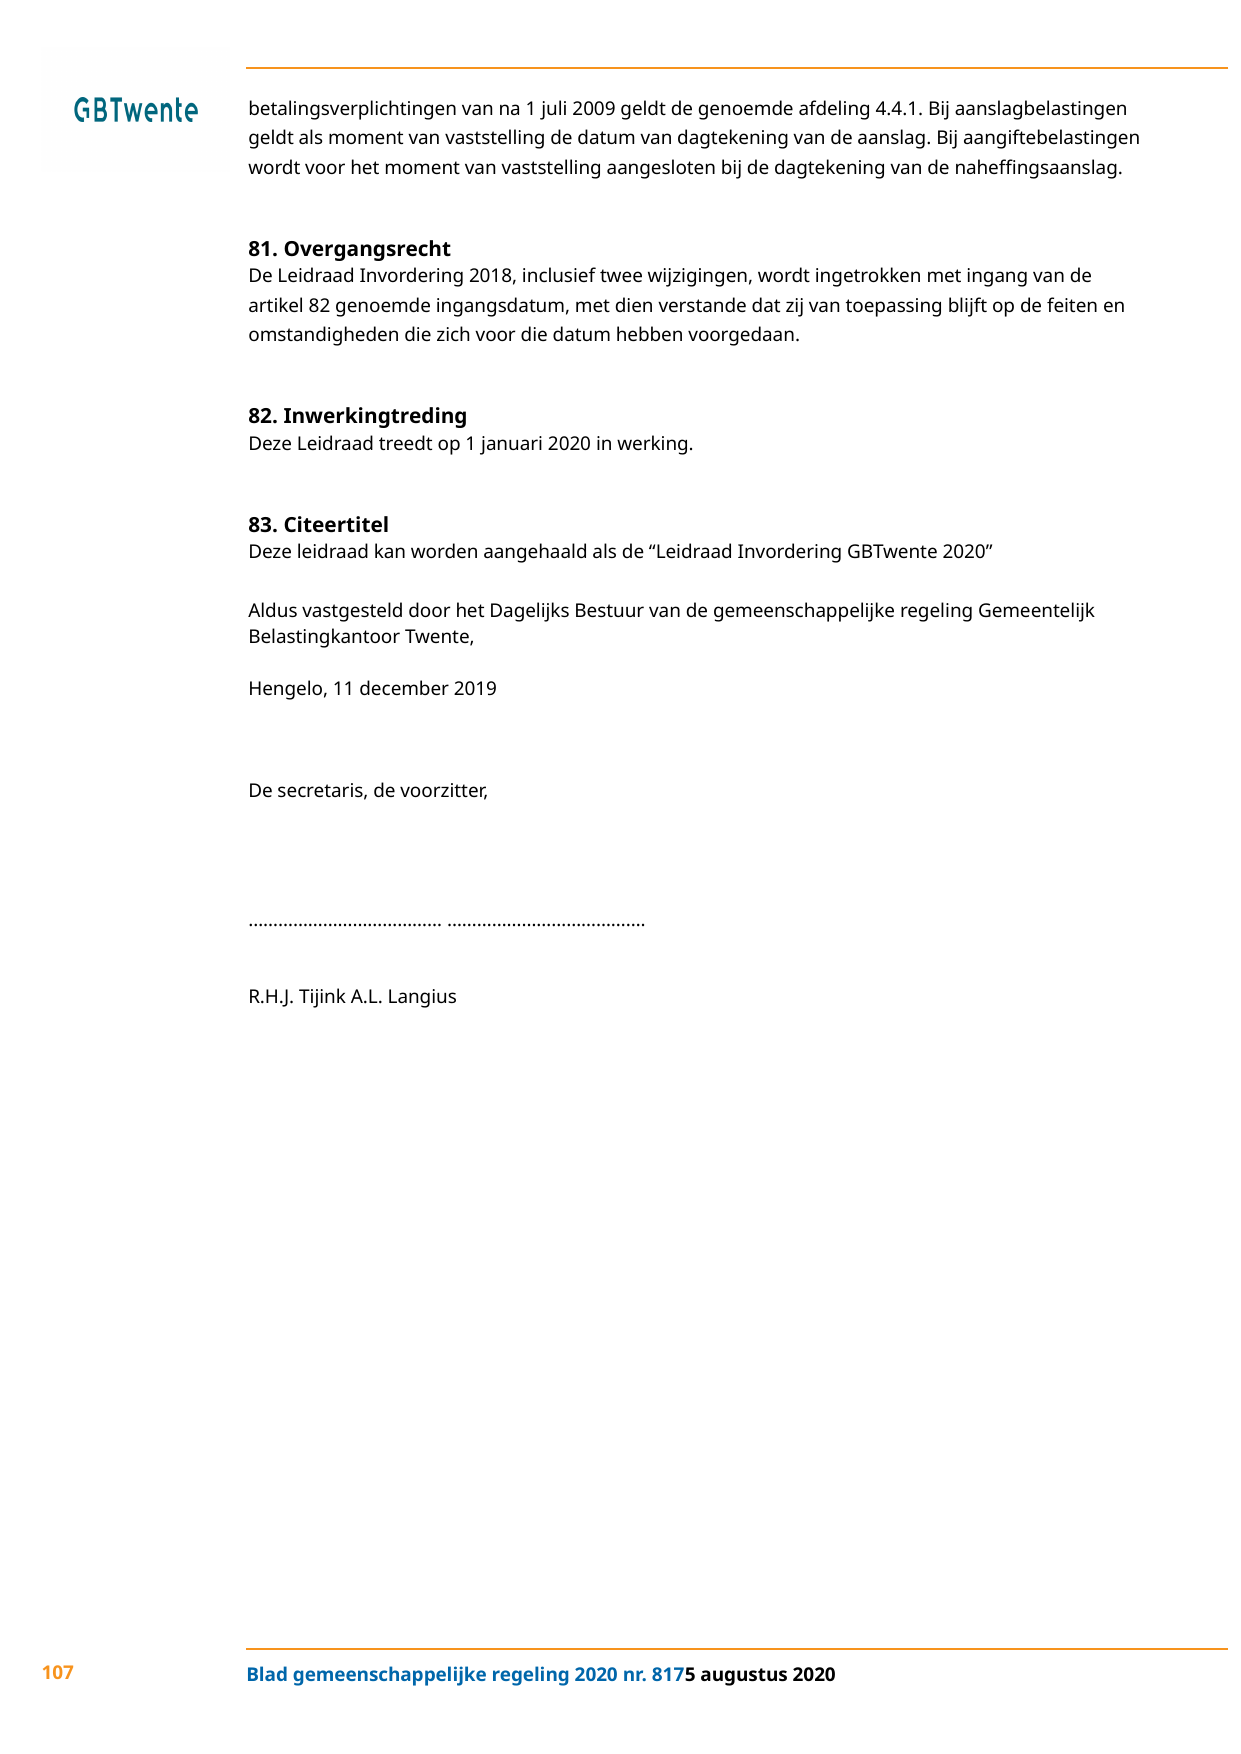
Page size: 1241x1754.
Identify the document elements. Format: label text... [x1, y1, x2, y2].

text Deze leidraad kan worden aangehaald als de “Leidraad Invordering GBTwente 2020” [248, 538, 1152, 564]
text ………………………………… …………………………………. [248, 906, 1152, 932]
text R.H.J. Tijink A.L. Langius [248, 983, 1152, 1009]
text betalingsverplichtingen van na 1 juli 2009 geldt de genoemde afdeling 4.4.1. Bij aanslagbelastingen geldt als moment van vaststelling de datum van dagtekening van de aanslag. Bij aangiftebelastingen wordt voor het moment van vaststelling aangesloten bij de dagtekening van de naheffingsaanslag. [248, 95, 1152, 180]
picture [41, 47, 231, 172]
text De secretaris, de voorzitter, [248, 778, 1152, 803]
text Deze Leidraad treedt op 1 januari 2020 in werking. [248, 430, 1152, 456]
text 82. Inwerkingtreding [248, 402, 1152, 430]
text 81. Overgangsrecht [248, 234, 1152, 262]
text Aldus vastgesteld door het Dagelijks Bestuur van de gemeenschappelijke regeling Gemeentelijk Belastingkantoor Twente, [248, 598, 1152, 649]
text Hengelo, 11 december 2019 [248, 675, 1152, 701]
text 83. Citeertitel [248, 510, 1152, 538]
text De Leidraad Invordering 2018, inclusief twee wijzigingen, wordt ingetrokken met ingang van de artikel 82 genoemde ingangsdatum, met dien verstande dat zij van toepassing blijft op de feiten en omstandigheden die zich voor die datum hebben voorgedaan. [248, 262, 1152, 347]
